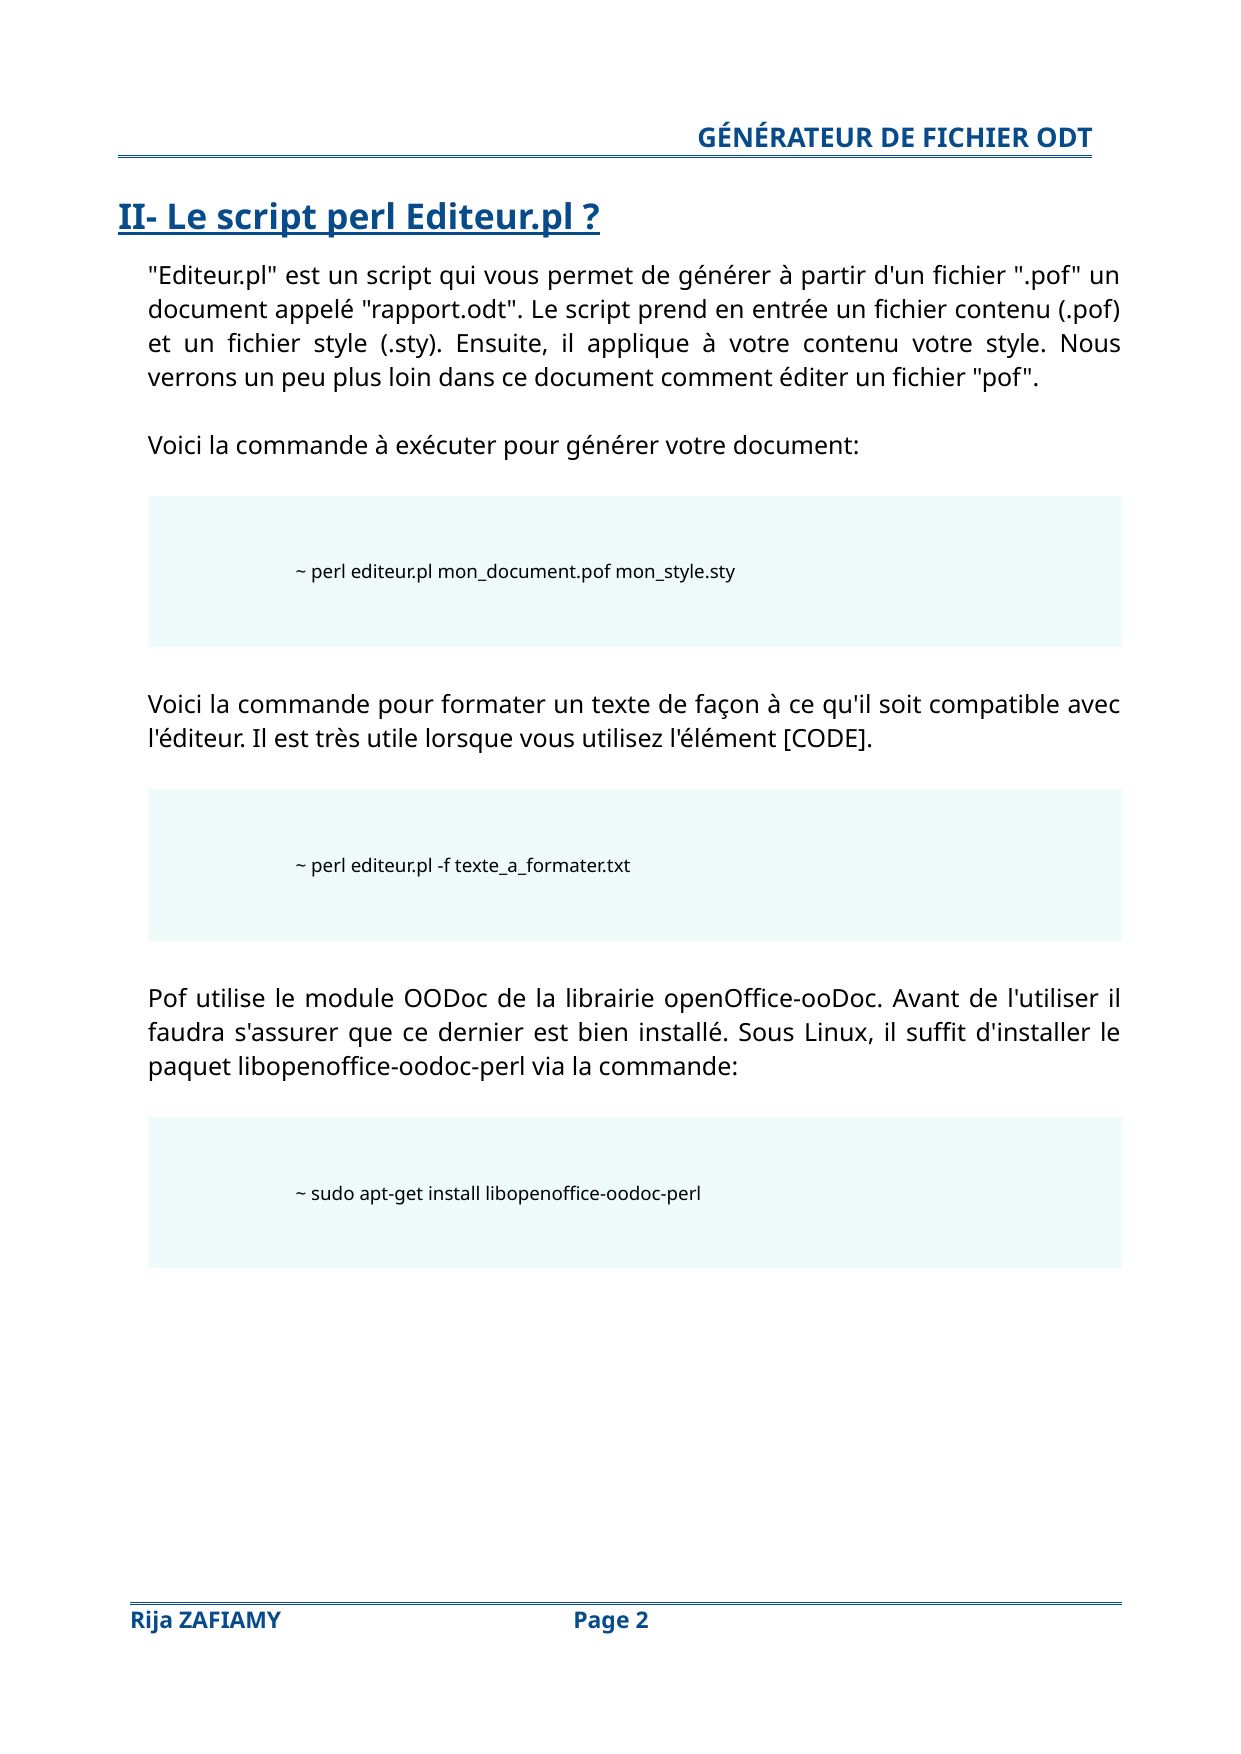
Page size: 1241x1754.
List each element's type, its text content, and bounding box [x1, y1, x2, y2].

text ~ perl editeur.pl -f texte_a_formater.txt [148, 852, 1122, 878]
text ~ perl editeur.pl mon_document.pof mon_style.sty [148, 559, 1122, 584]
text Voici la commande à exécuter pour générer votre document: [148, 428, 1122, 462]
text Pof utilise le module OODoc de la librairie openOffice-ooDoc. Avant de l'utiliser il faudra s'assurer que ce dernier est bien installé. Sous Linux, il suffit d'installer le paquet libopenoffice-oodoc-perl via la commande: [148, 981, 1122, 1083]
text Voici la commande pour formater un texte de façon à ce qu'il soit compatible avec l'éditeur. Il est très utile lorsque vous utilisez l'élément [CODE]. [148, 687, 1122, 755]
text "Editeur.pl" est un script qui vous permet de générer à partir d'un fichier ".pof" un document appelé "rapport.odt". Le script prend en entrée un fichier contenu (.pof) et un fichier style (.sty). Ensuite, il applique à votre contenu votre style. Nous verrons un peu plus loin dans ce document comment éditer un fichier "pof". [148, 257, 1122, 393]
text II- Le script perl Editeur.pl ? [118, 191, 1122, 239]
text ~ sudo apt-get install libopenoffice-oodoc-perl [148, 1180, 1122, 1205]
